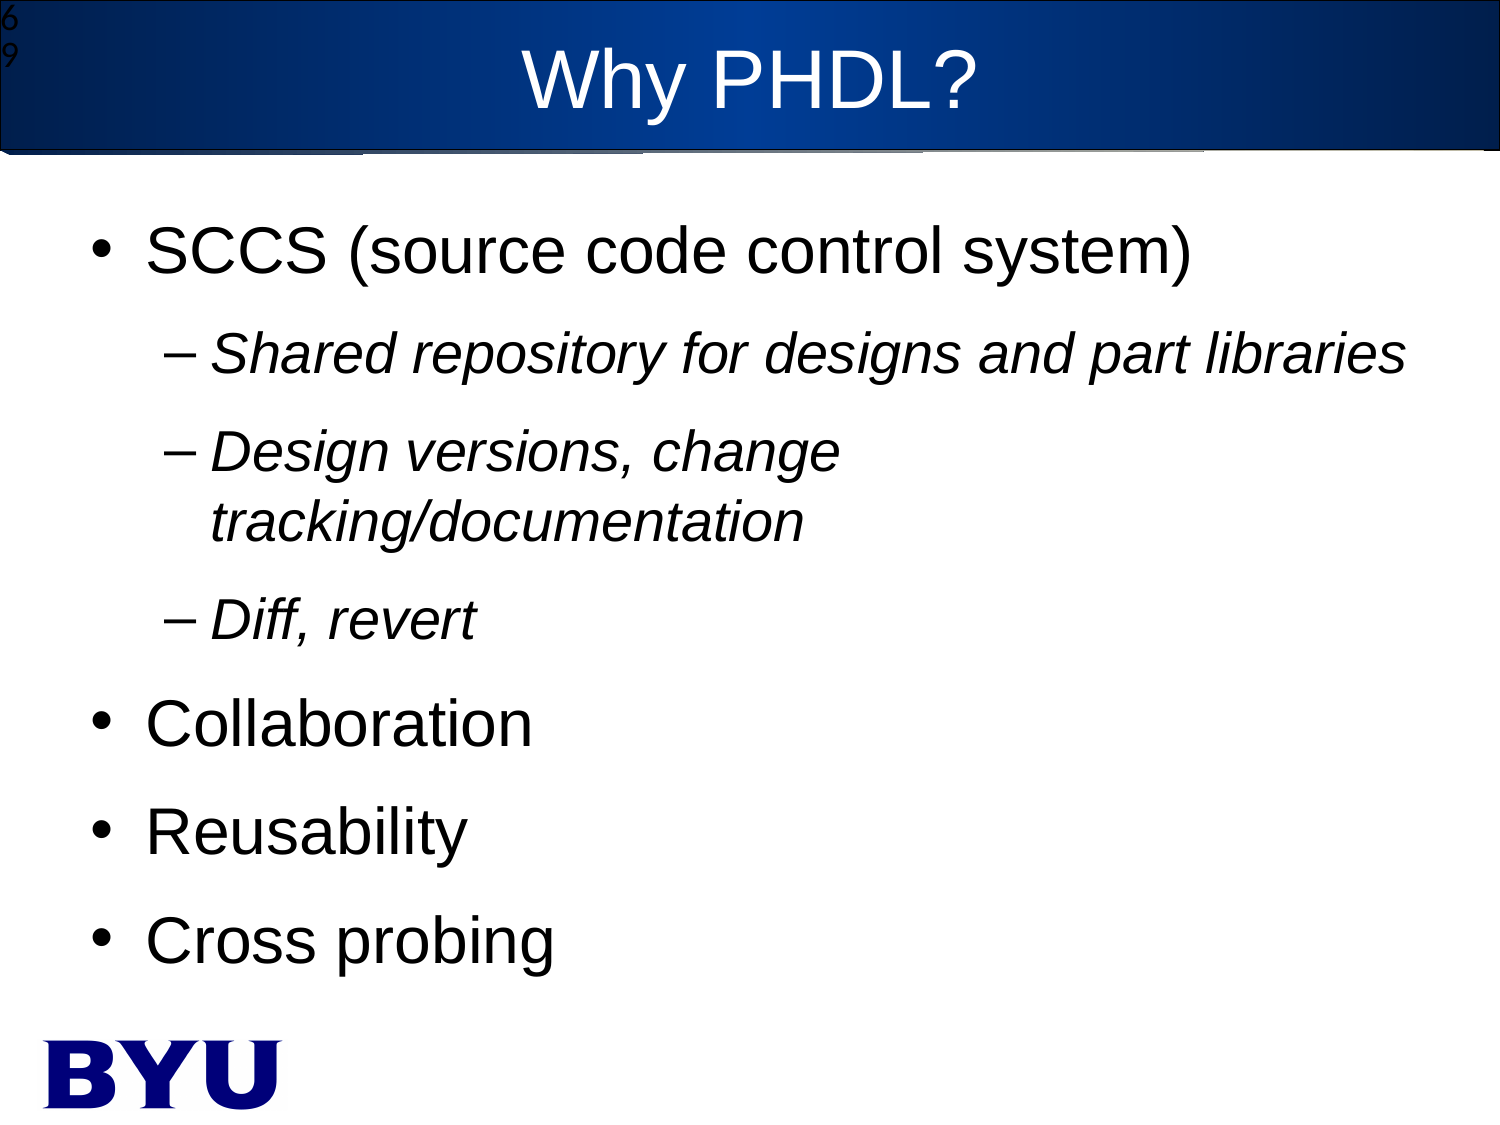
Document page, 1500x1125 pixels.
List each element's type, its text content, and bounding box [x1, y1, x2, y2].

list SCCS (source code control system) Shared repository for designs and part libraries Design versions, change tracking/documentation Diff, revert Collaboration Reusability Cross probing [75, 200, 1425, 1013]
title Why PHDL? [75, 0, 1425, 150]
picture [37, 1039, 288, 1111]
